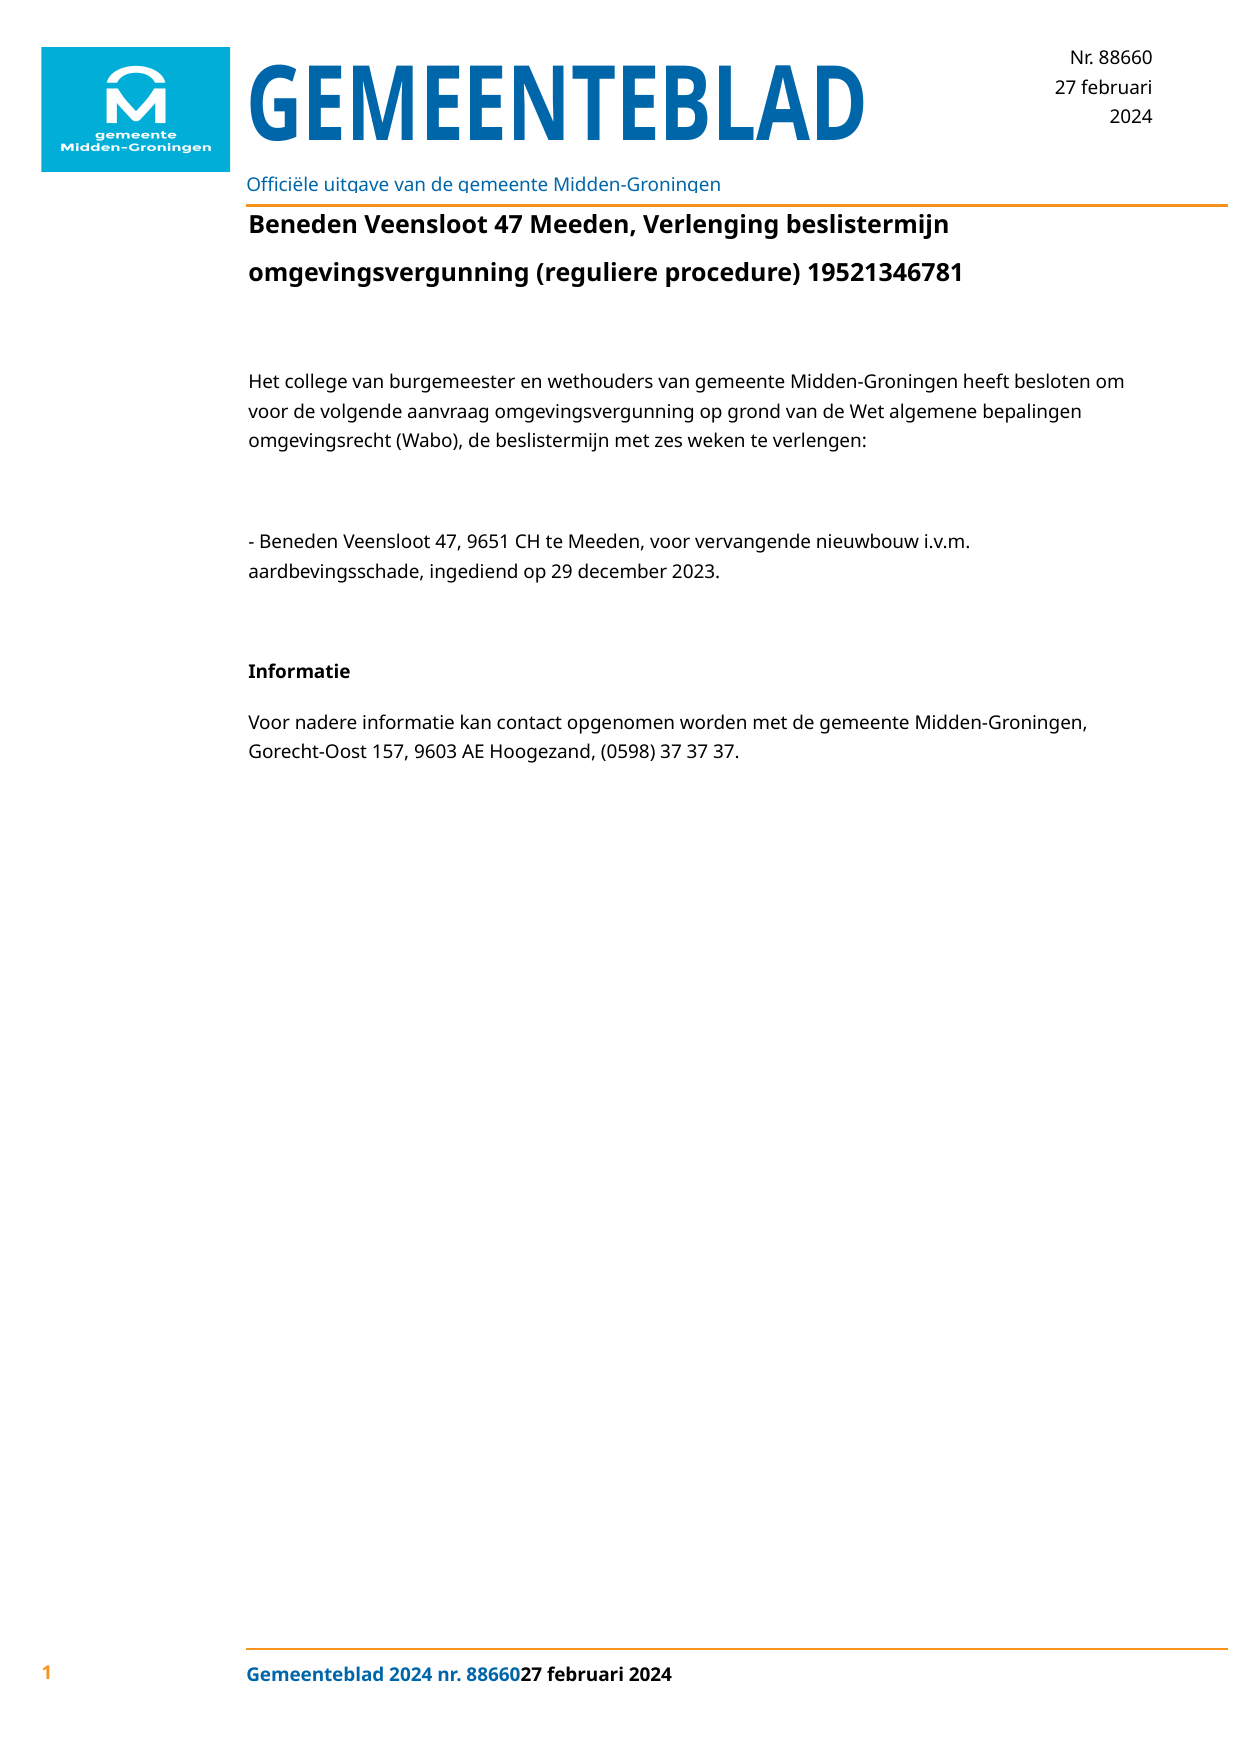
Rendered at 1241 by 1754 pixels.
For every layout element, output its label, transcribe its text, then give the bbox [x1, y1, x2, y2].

text Voor nadere informatie kan contact opgenomen worden met de gemeente Midden-Groningen, Gorecht-Oost 157, 9603 AE Hoogezand, (0598) 37 37 37. [248, 709, 1152, 764]
picture [107, 89, 165, 122]
text - Beneden Veensloot 47, 9651 CH te Meeden, voor vervangende nieuwbouw i.v.m. aardbevingsschade, ingediend op 29 december 2023. [248, 528, 1152, 584]
text Informatie [248, 659, 1152, 684]
text Het college van burgemeester en wethouders van gemeente Midden-Groningen heeft besloten om voor de volgende aanvraag omgevingsvergunning op grond van de Wet algemene bepalingen omgevingsrecht (Wabo), de beslistermijn met zes weken te verlengen: [248, 368, 1152, 453]
picture [184, 146, 190, 153]
text Beneden Veensloot 47 Meeden, Verlenging beslistermijn omgevingsvergunning (reguliere procedure) 19521346781 [248, 207, 1152, 288]
picture [108, 66, 164, 82]
